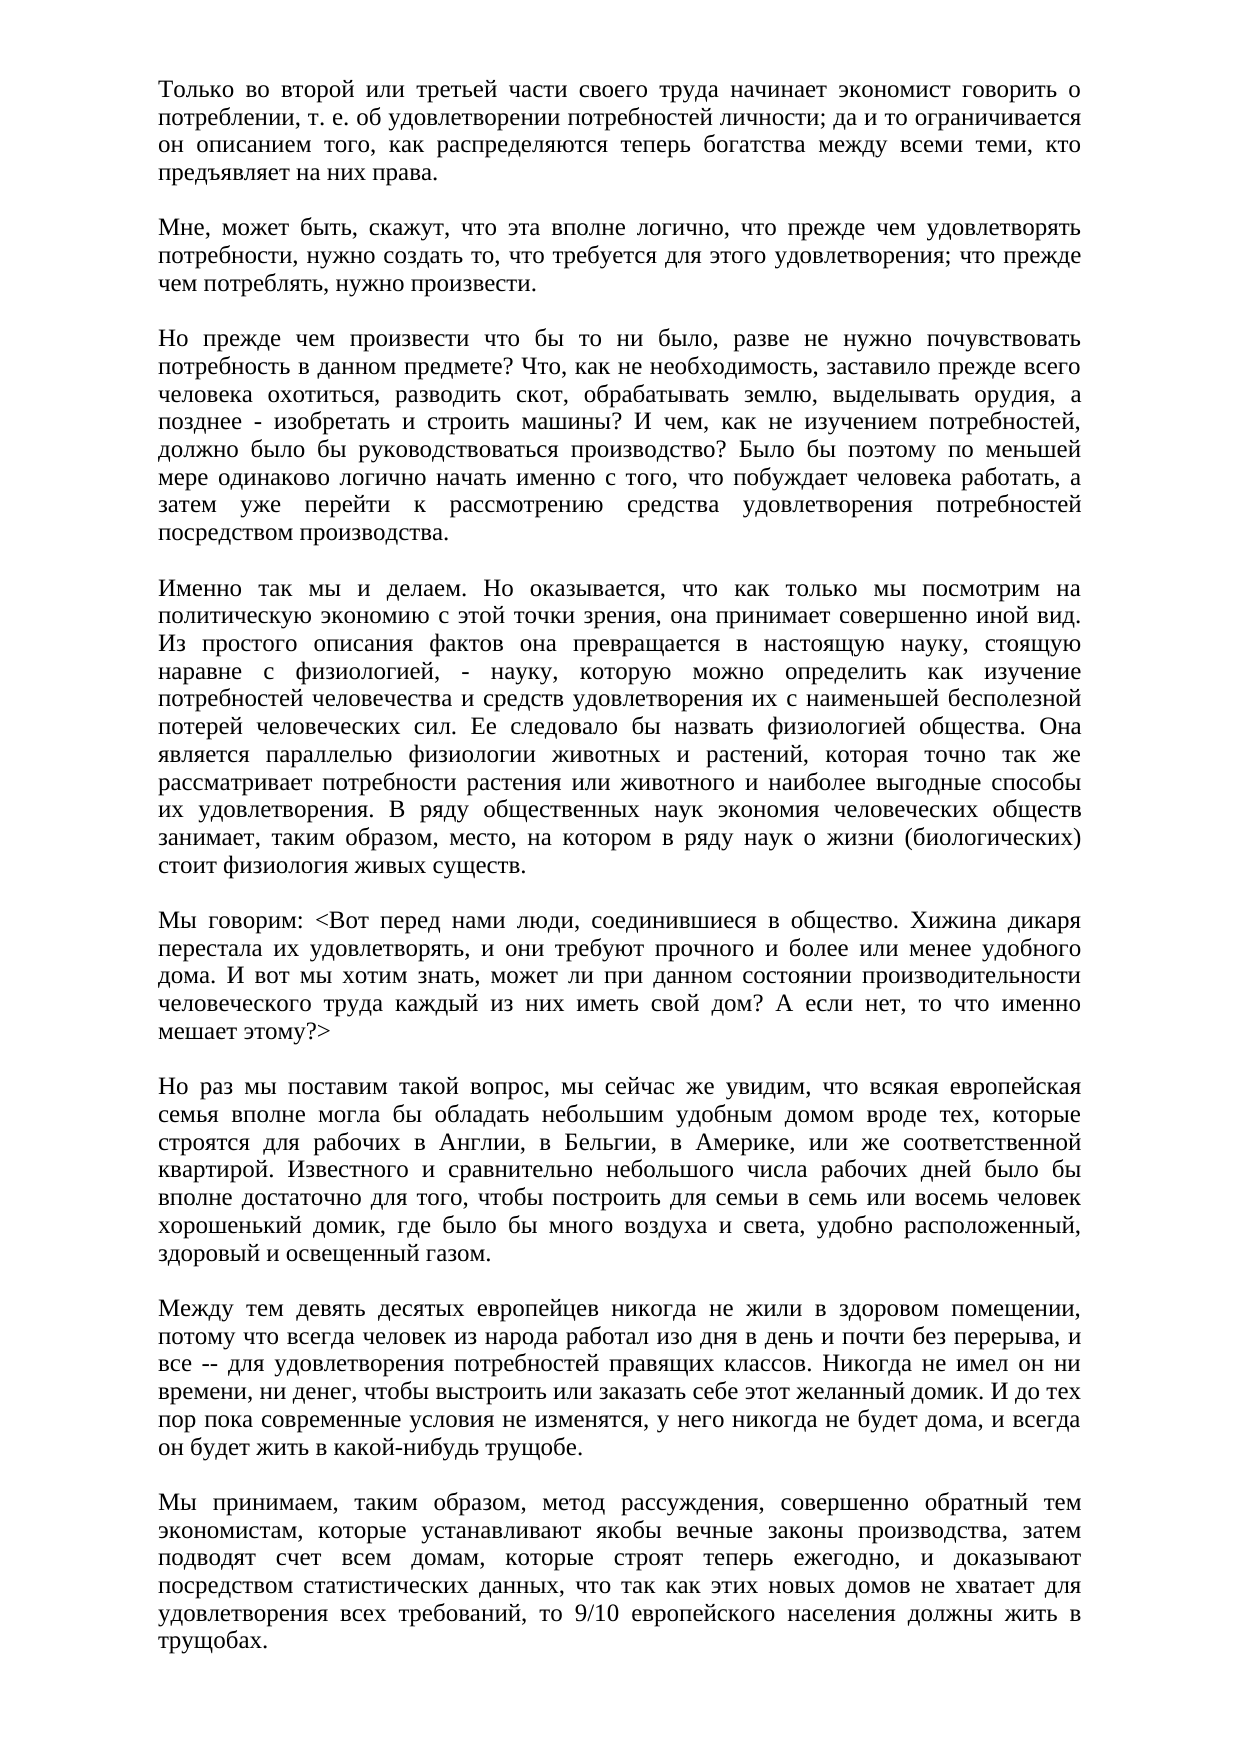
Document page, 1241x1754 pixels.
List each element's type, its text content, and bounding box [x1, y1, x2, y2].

text Именно так мы и делаем. Но оказывается, что как только мы посмотрим на политическую экономию с этой точки зрения, она принимает совершенно иной вид. Из простого описания фактов она превращается в настоящую науку, стоящую наравне с физиологией, - науку, которую можно определить как изучение потребностей человечества и средств удовлетворения их с наименьшей бесполезной потерей человеческих сил. Ее следовало бы назвать физиологией общества. Она является параллелью физиологии животных и растений, которая точно так же рассматривает потребности растения или животного и наиболее выгодные способы их удовлетворения. В ряду общественных наук экономия человеческих обществ занимает, таким образом, место, на котором в ряду наук о жизни (биологических) стоит физиология живых существ. [158, 574, 1082, 878]
text Мы принимаем, таким образом, метод рассуждения, совершенно обратный тем экономистам, которые устанавливают якобы вечные законы производства, затем подводят счет всем домам, которые строят теперь ежегодно, и доказывают посредством статистических данных, что так как этих новых домов не хватает для удовлетворения всех требований, то 9/10 европейского населения должны жить в трущобах. [158, 1488, 1082, 1654]
text Мне, может быть, скажут, что эта вполне логично, что прежде чем удовлетворять потребности, нужно создать то, что требуется для этого удовлетворения; что прежде чем потреблять, нужно произвести. [158, 213, 1082, 297]
text Но раз мы поставим такой вопрос, мы сейчас же увидим, что всякая европейская семья вполне могла бы обладать небольшим удобным домом вроде тех, которые строятся для рабочих в Англии, в Бельгии, в Америке, или же соответственной квартирой. Известного и сравнительно небольшого числа рабочих дней было бы вполне достаточно для того, чтобы построить для семьи в семь или восемь человек хорошенький домик, где было бы много воздуха и света, удобно расположенный, здоровый и освещенный газом. [158, 1072, 1082, 1266]
text Мы говорим: <Вот перед нами люди, соединившиеся в общество. Хижина дикаря перестала их удовлетворять, и они требуют прочного и более или менее удобного дома. И вот мы хотим знать, может ли при данном состоянии производительности человеческого труда каждый из них иметь свой дом? А если нет, то что именно мешает этому?> [158, 906, 1082, 1045]
text Между тем девять десятых европейцев никогда не жили в здоровом помещении, потому что всегда человек из народа работал изо дня в день и почти без перерыва, и все -- для удовлетворения потребностей правящих классов. Никогда не имел он ни времени, ни денег, чтобы выстроить или заказать себе этот желанный домик. И до тех пор пока современные условия не изменятся, у него никогда не будет дома, и всегда он будет жить в какой-нибудь трущобе. [158, 1294, 1082, 1460]
text Только во второй или третьей части своего труда начинает экономист говорить о потреблении, т. е. об удовлетворении потребностей личности; да и то ограничивается он описанием того, как распределяются теперь богатства между всеми теми, кто предъявляет на них права. [158, 75, 1082, 186]
text Но прежде чем произвести что бы то ни было, разве не нужно почувствовать потребность в данном предмете? Что, как не необходимость, заставило прежде всего человека охотиться, разводить скот, обрабатывать землю, выделывать орудия, а позднее - изобретать и строить машины? И чем, как не изучением потребностей, должно было бы руководствоваться производство? Было бы поэтому по меньшей мере одинаково логично начать именно с того, что побуждает человека работать, а затем уже перейти к рассмотрению средства удовлетворения потребностей посредством производства. [158, 324, 1082, 546]
